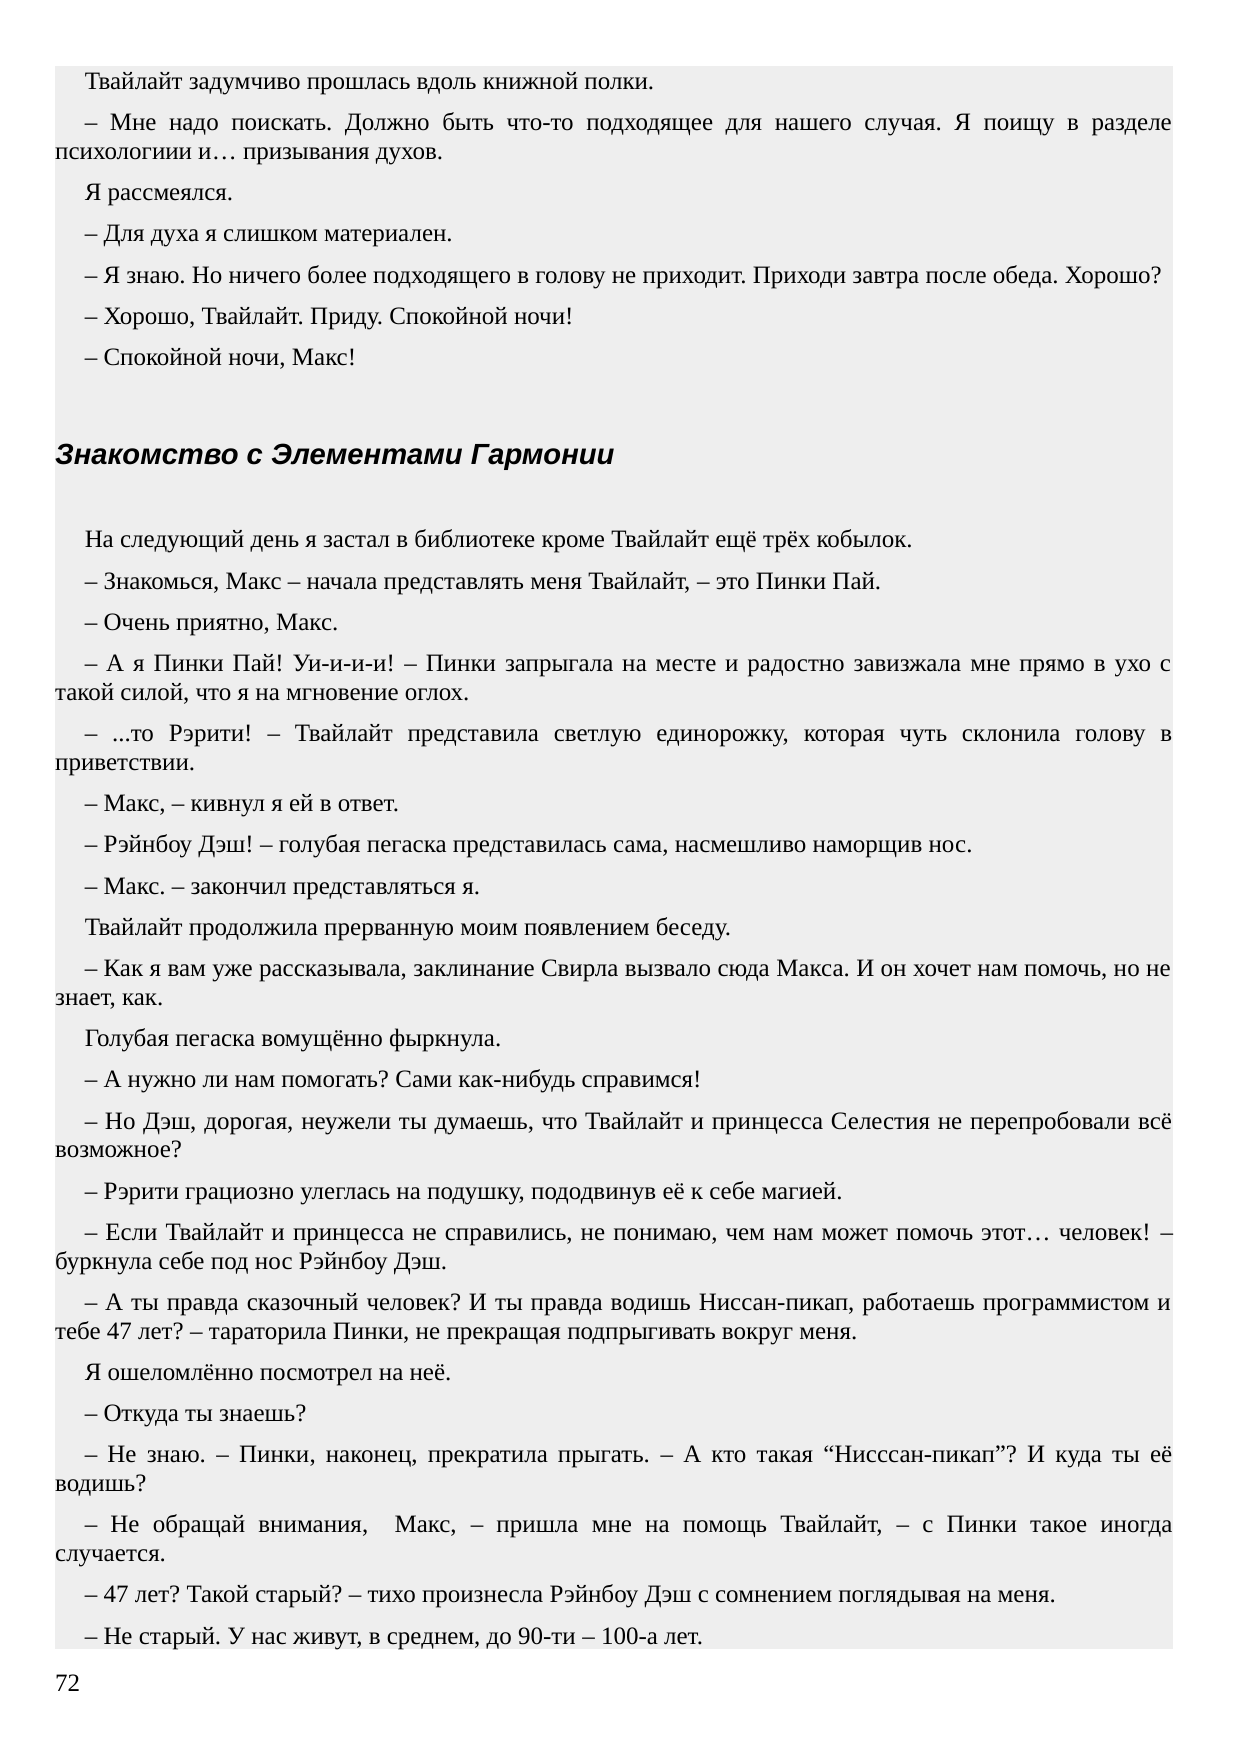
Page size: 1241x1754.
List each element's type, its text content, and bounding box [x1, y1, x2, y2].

text На следующий день я застал в библиотеке кроме Твайлайт ещё трёх кобылок. [55, 524, 1173, 553]
text – А нужно ли нам помогать? Сами как-нибудь справимся! [55, 1064, 1173, 1093]
text – Рэрити грациозно улеглась на подушку, пододвинув её к себе магией. [55, 1176, 1173, 1204]
text – Как я вам уже рассказывала, заклинание Свирла вызвало сюда Макса. И он хочет нам помочь, но не знает, как. [55, 953, 1173, 1011]
subtitle Знакомство с Элементами Гармонии [55, 437, 1173, 471]
text Я ошеломлённо посмотрел на неё. [55, 1357, 1173, 1386]
text – Макс, – кивнул я ей в ответ. [55, 788, 1173, 817]
text – Не знаю. – Пинки, наконец, прекратила прыгать. – А кто такая “Нисссан-пикап”? И куда ты её водишь? [55, 1439, 1173, 1497]
text – 47 лет? Такой старый? – тихо произнесла Рэйнбоу Дэш с сомнением поглядывая на меня. [55, 1579, 1173, 1608]
text – Я знаю. Но ничего более подходящего в голову не приходит. Приходи завтра после обеда. Хорошо? [55, 260, 1173, 288]
text – Для духа я слишком материален. [55, 218, 1173, 247]
text Твайлайт продолжила прерванную моим появлением беседу. [55, 912, 1173, 941]
text – Не старый. У нас живут, в среднем, до 90-ти – 100-а лет. [55, 1621, 1173, 1649]
text Я рассмеялся. [55, 177, 1173, 206]
text – Хорошо, Твайлайт. Приду. Спокойной ночи! [55, 301, 1173, 330]
text – Очень приятно, Макс. [55, 607, 1173, 636]
text – Рэйнбоу Дэш! – голубая пегаска представилась сама, насмешливо наморщив нос. [55, 829, 1173, 858]
text – А ты правда сказочный человек? И ты правда водишь Ниссан-пикап, работаешь программистом и тебе 47 лет? – тараторила Пинки, не прекращая подпрыгивать вокруг меня. [55, 1287, 1173, 1344]
text Твайлайт задумчиво прошлась вдоль книжной полки. [55, 66, 1173, 95]
text – Не обращай внимания, Макс, – пришла мне на помощь Твайлайт, – с Пинки такое иногда случается. [55, 1509, 1173, 1567]
text – Спокойной ночи, Макс! [55, 342, 1173, 371]
text Голубая пегаска вомущённо фыркнула. [55, 1023, 1173, 1052]
text – ...то Рэрити! – Твайлайт представила светлую единорожку, которая чуть склонила голову в приветствии. [55, 718, 1173, 776]
text – А я Пинки Пай! Уи-и-и-и! – Пинки запрыгала на месте и радостно завизжала мне прямо в ухо с такой силой, что я на мгновение оглох. [55, 648, 1173, 706]
text – Макс. – закончил представляться я. [55, 871, 1173, 899]
text – Но Дэш, дорогая, неужели ты думаешь, что Твайлайт и принцесса Селестия не перепробовали всё возможное? [55, 1106, 1173, 1163]
text – Откуда ты знаешь? [55, 1398, 1173, 1427]
text – Если Твайлайт и принцесса не справились, не понимаю, чем нам может помочь этот… человек! – буркнула себе под нос Рэйнбоу Дэш. [55, 1217, 1173, 1274]
text – Мне надо поискать. Должно быть что-то подходящее для нашего случая. Я поищу в разделе психологиии и… призывания духов. [55, 107, 1173, 165]
text – Знакомься, Макс – начала представлять меня Твайлайт, – это Пинки Пай. [55, 566, 1173, 594]
